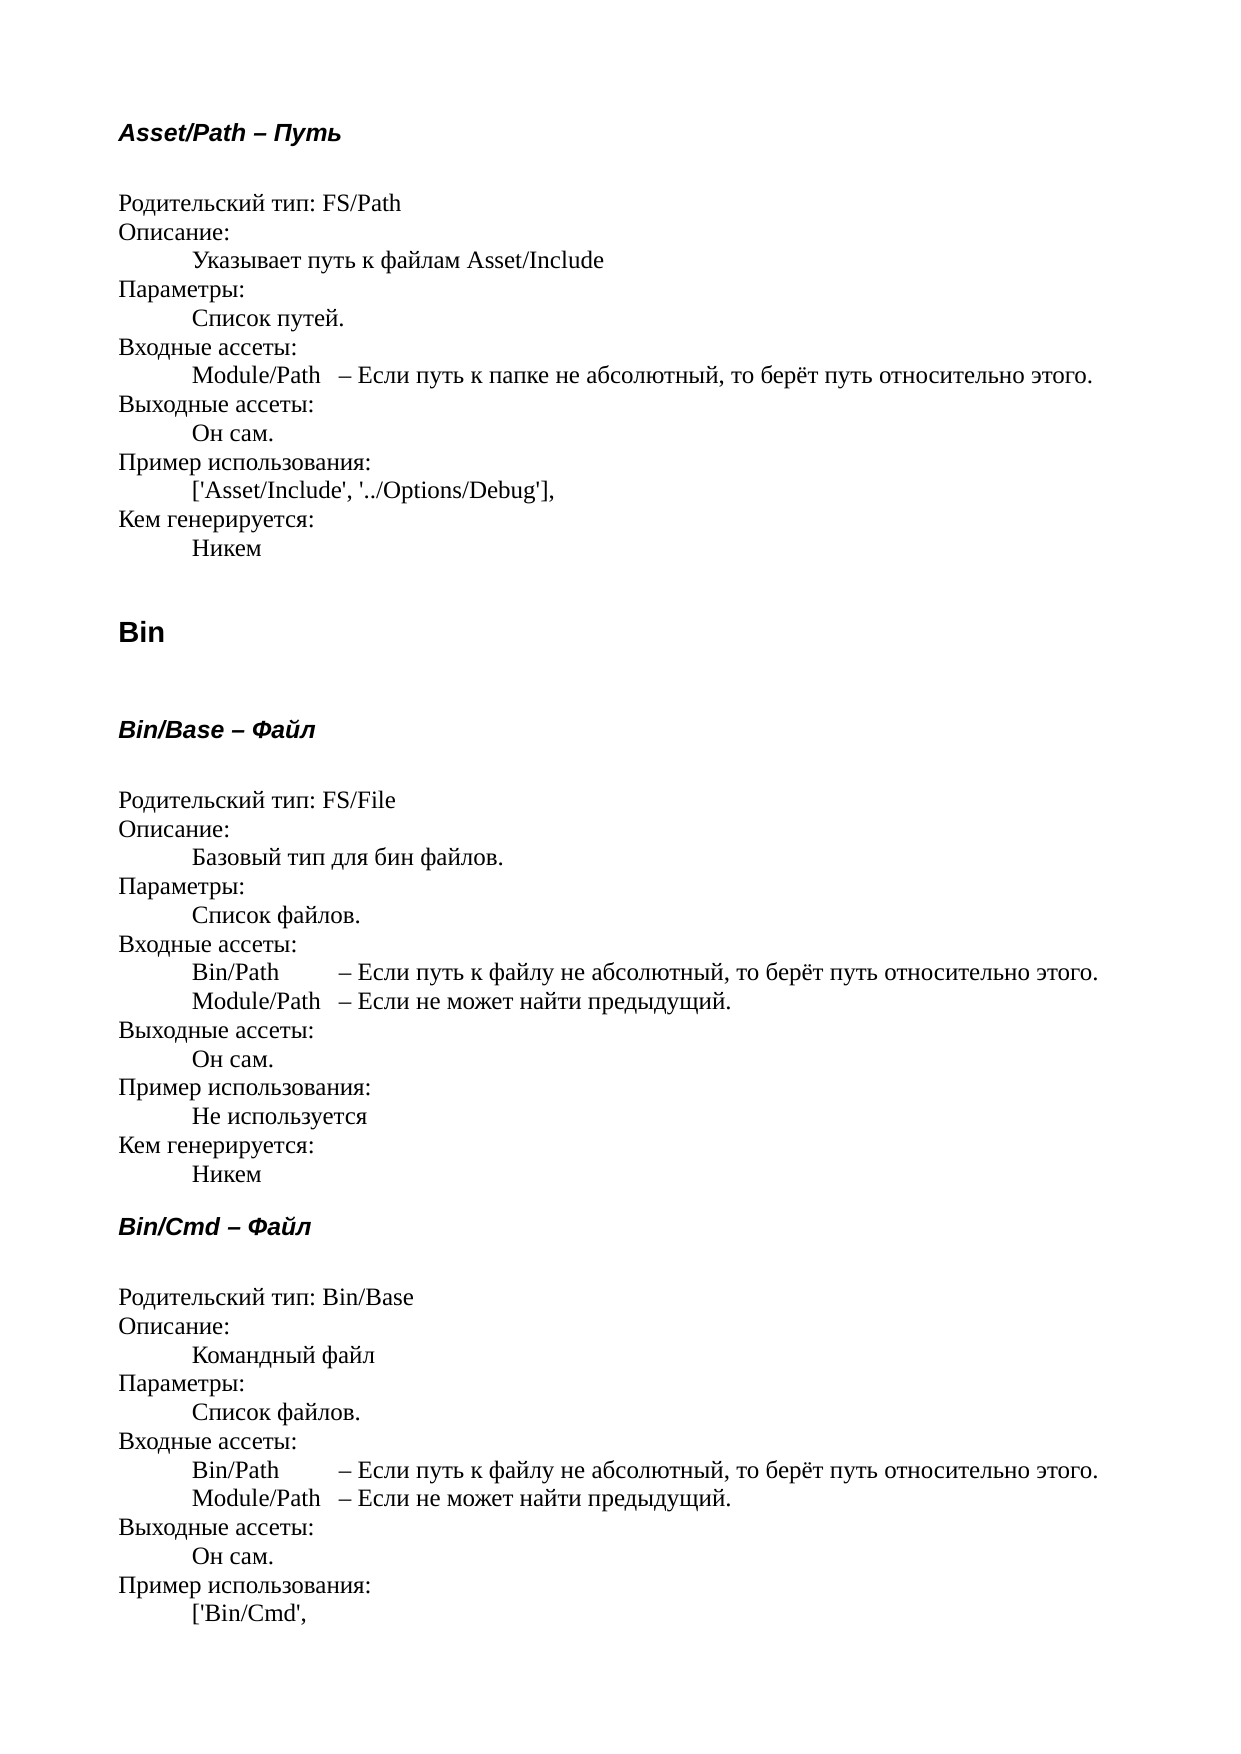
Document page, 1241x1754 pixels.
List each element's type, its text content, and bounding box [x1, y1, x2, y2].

text Список файлов. [118, 900, 1122, 929]
subtitle Bin/Cmd – Файл [118, 1212, 1122, 1241]
text Параметры: [118, 1368, 1122, 1397]
text Bin/Path – Если путь к файлу не абсолютный, то берёт путь относительно этого. [118, 957, 1122, 986]
text Родительский тип: FS/Path [118, 188, 1122, 217]
text Входные ассеты: [118, 332, 1122, 360]
text Входные ассеты: [118, 929, 1122, 957]
text Не используется [118, 1101, 1122, 1130]
text Описание: [118, 217, 1122, 245]
text Командный файл [118, 1340, 1122, 1368]
text Список путей. [118, 303, 1122, 332]
text Указывает путь к файлам Asset/Include [118, 245, 1122, 274]
text Пример использования: [118, 447, 1122, 475]
text Параметры: [118, 871, 1122, 900]
text Никем [118, 533, 1122, 562]
text Кем генерируется: [118, 1130, 1122, 1159]
text Родительский тип: FS/File [118, 785, 1122, 814]
text Родительский тип: Bin/Base [118, 1282, 1122, 1311]
text Выходные ассеты: [118, 1512, 1122, 1541]
text Module/Path – Если путь к папке не абсолютный, то берёт путь относительно этого. [118, 360, 1122, 389]
text Описание: [118, 1311, 1122, 1340]
text Выходные ассеты: [118, 389, 1122, 418]
text Входные ассеты: [118, 1426, 1122, 1455]
subtitle Bin/Base – Файл [118, 715, 1122, 744]
subtitle Bin [118, 615, 1122, 649]
text ['Bin/Cmd', [118, 1598, 1122, 1627]
text Пример использования: [118, 1072, 1122, 1101]
text Кем генерируется: [118, 504, 1122, 533]
text ['Asset/Include', '../Options/Debug'], [118, 475, 1122, 504]
text Он сам. [118, 418, 1122, 447]
text Никем [118, 1159, 1122, 1187]
text Пример использования: [118, 1570, 1122, 1598]
text Описание: [118, 814, 1122, 842]
text Он сам. [118, 1044, 1122, 1072]
text Module/Path – Если не может найти предыдущий. [118, 986, 1122, 1015]
text Параметры: [118, 274, 1122, 303]
text Список файлов. [118, 1397, 1122, 1426]
text Module/Path – Если не может найти предыдущий. [118, 1483, 1122, 1512]
text Он сам. [118, 1541, 1122, 1570]
text Bin/Path – Если путь к файлу не абсолютный, то берёт путь относительно этого. [118, 1455, 1122, 1483]
text Базовый тип для бин файлов. [118, 842, 1122, 871]
subtitle Asset/Path – Путь [118, 118, 1122, 147]
text Выходные ассеты: [118, 1015, 1122, 1044]
